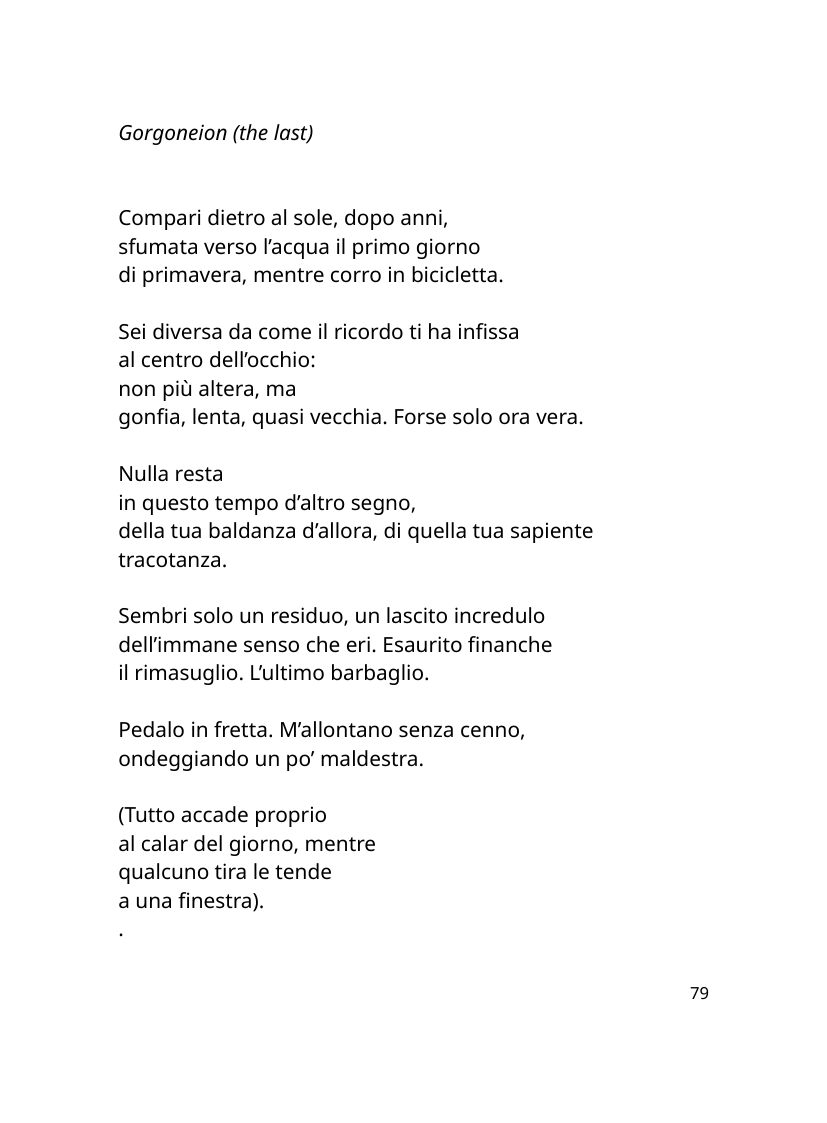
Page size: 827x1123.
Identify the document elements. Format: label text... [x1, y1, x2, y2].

text a una finestra). [118, 886, 709, 914]
text (Tutto accade proprio [118, 801, 709, 829]
text Compari dietro al sole, dopo anni, [118, 203, 709, 232]
text dell’immane senso che eri. Esaurito finanche [118, 630, 709, 658]
text in questo tempo d’altro segno, [118, 488, 709, 516]
text Pedalo in fretta. M’allontano senza cenno, [118, 715, 709, 744]
text il rimasuglio. L’ultimo barbaglio. [118, 658, 709, 687]
text qualcuno tira le tende [118, 857, 709, 886]
text ondeggiando un po’ maldestra. [118, 744, 709, 772]
text al centro dell’occhio: [118, 346, 709, 374]
text non più altera, ma [118, 374, 709, 402]
text della tua baldanza d’allora, di quella tua sapiente [118, 516, 709, 545]
text tracotanza. [118, 545, 709, 573]
text Sei diversa da come il ricordo ti ha infissa [118, 317, 709, 346]
text Nulla resta [118, 459, 709, 488]
text Gorgoneion (the last) [118, 118, 709, 147]
text Sembri solo un residuo, un lascito incredulo [118, 602, 709, 630]
text sfumata verso l’acqua il primo giorno [118, 232, 709, 260]
text di primavera, mentre corro in bicicletta. [118, 260, 709, 289]
text . [118, 914, 709, 943]
text al calar del giorno, mentre [118, 829, 709, 857]
text gonfia, lenta, quasi vecchia. Forse solo ora vera. [118, 402, 709, 431]
